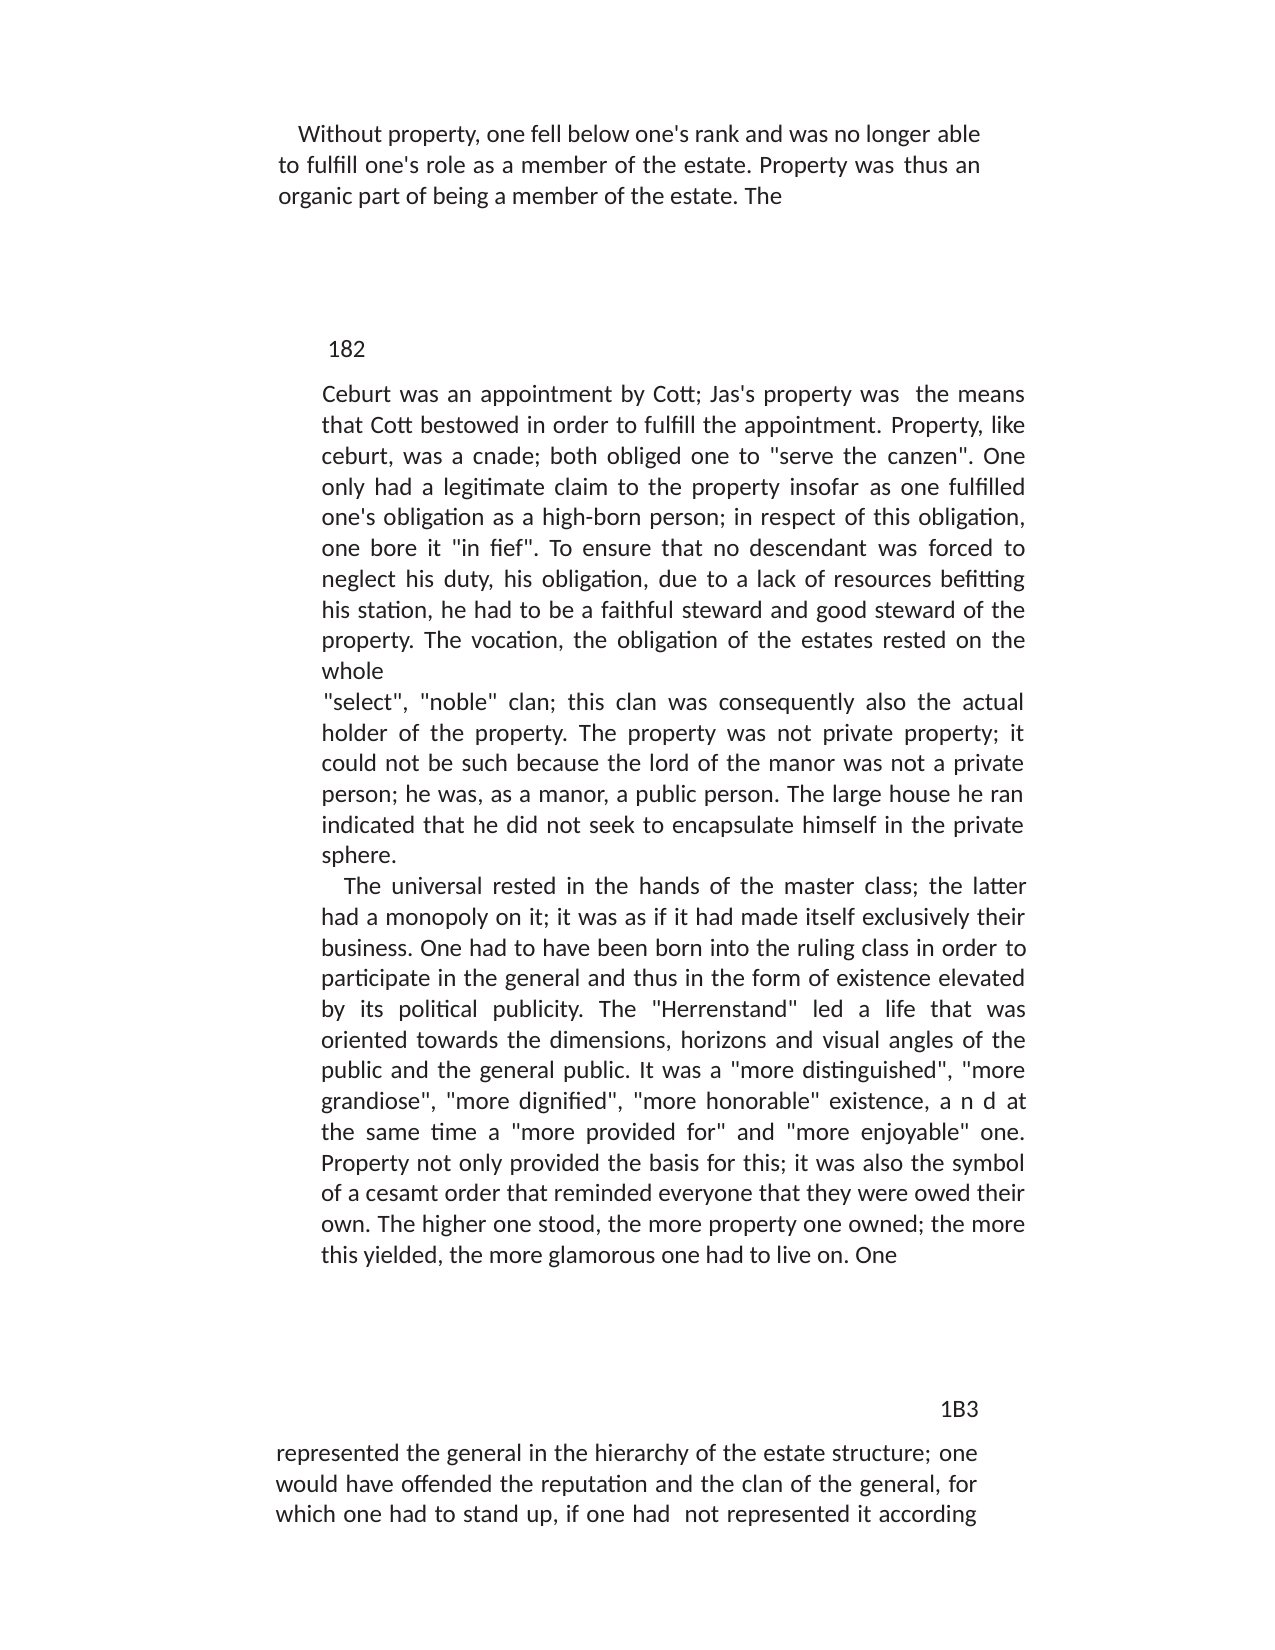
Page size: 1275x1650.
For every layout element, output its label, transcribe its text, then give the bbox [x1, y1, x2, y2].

text represented the general in the hierarchy of the estate structure; one would have offended the reputation and the clan of the general, for which one had to stand up, if one had not represented it according [275, 1437, 978, 1529]
text 182 [327, 333, 1157, 364]
text The universal rested in the hands of the master class; the latter had a monopoly on it; it was as if it had made itself exclusively their business. One had to have been born into the ruling class in order to participate in the general and thus in the form of existence elevated by its political publicity. The "Herrenstand" led a life that was oriented towards the dimensions, horizons and visual angles of the public and the general public. It was a "more distinguished", "more grandiose", "more dignified", "more honorable" existence, a n d at the same time a "more provided for" and "more enjoyable" one. Property not only provided the basis for this; it was also the symbol of a cesamt order that reminded everyone that they were owed their own. The higher one stood, the more property one owned; the more this yielded, the more glamorous one had to live on. One [321, 870, 1026, 1269]
text Ceburt was an appointment by Cott; Jas's property was the means that Cott bestowed in order to fulfill the appointment. Property, like ceburt, was a cnade; both obliged one to "serve the canzen". One only had a legitimate claim to the property insofar as one fulfilled one's obligation as a high-born person; in respect of this obligation, one bore it "in fief". To ensure that no descendant was forced to neglect his duty, his obligation, due to a lack of resources befitting his station, he had to be a faithful steward and good steward of the property. The vocation, the obligation of the estates rested on the whole [321, 378, 1025, 686]
text "select", "noble" clan; this clan was consequently also the actual holder of the property. The property was not private property; it could not be such because the lord of the manor was not a private person; he was, as a manor, a public person. The large house he ran indicated that he did not seek to encapsulate himself in the private sphere. [321, 686, 1025, 870]
text 1B3 [118, 1393, 978, 1423]
text Without property, one fell below one's rank and was no longer able to fulfill one's role as a member of the estate. Property was thus an organic part of being a member of the estate. The [278, 118, 980, 210]
